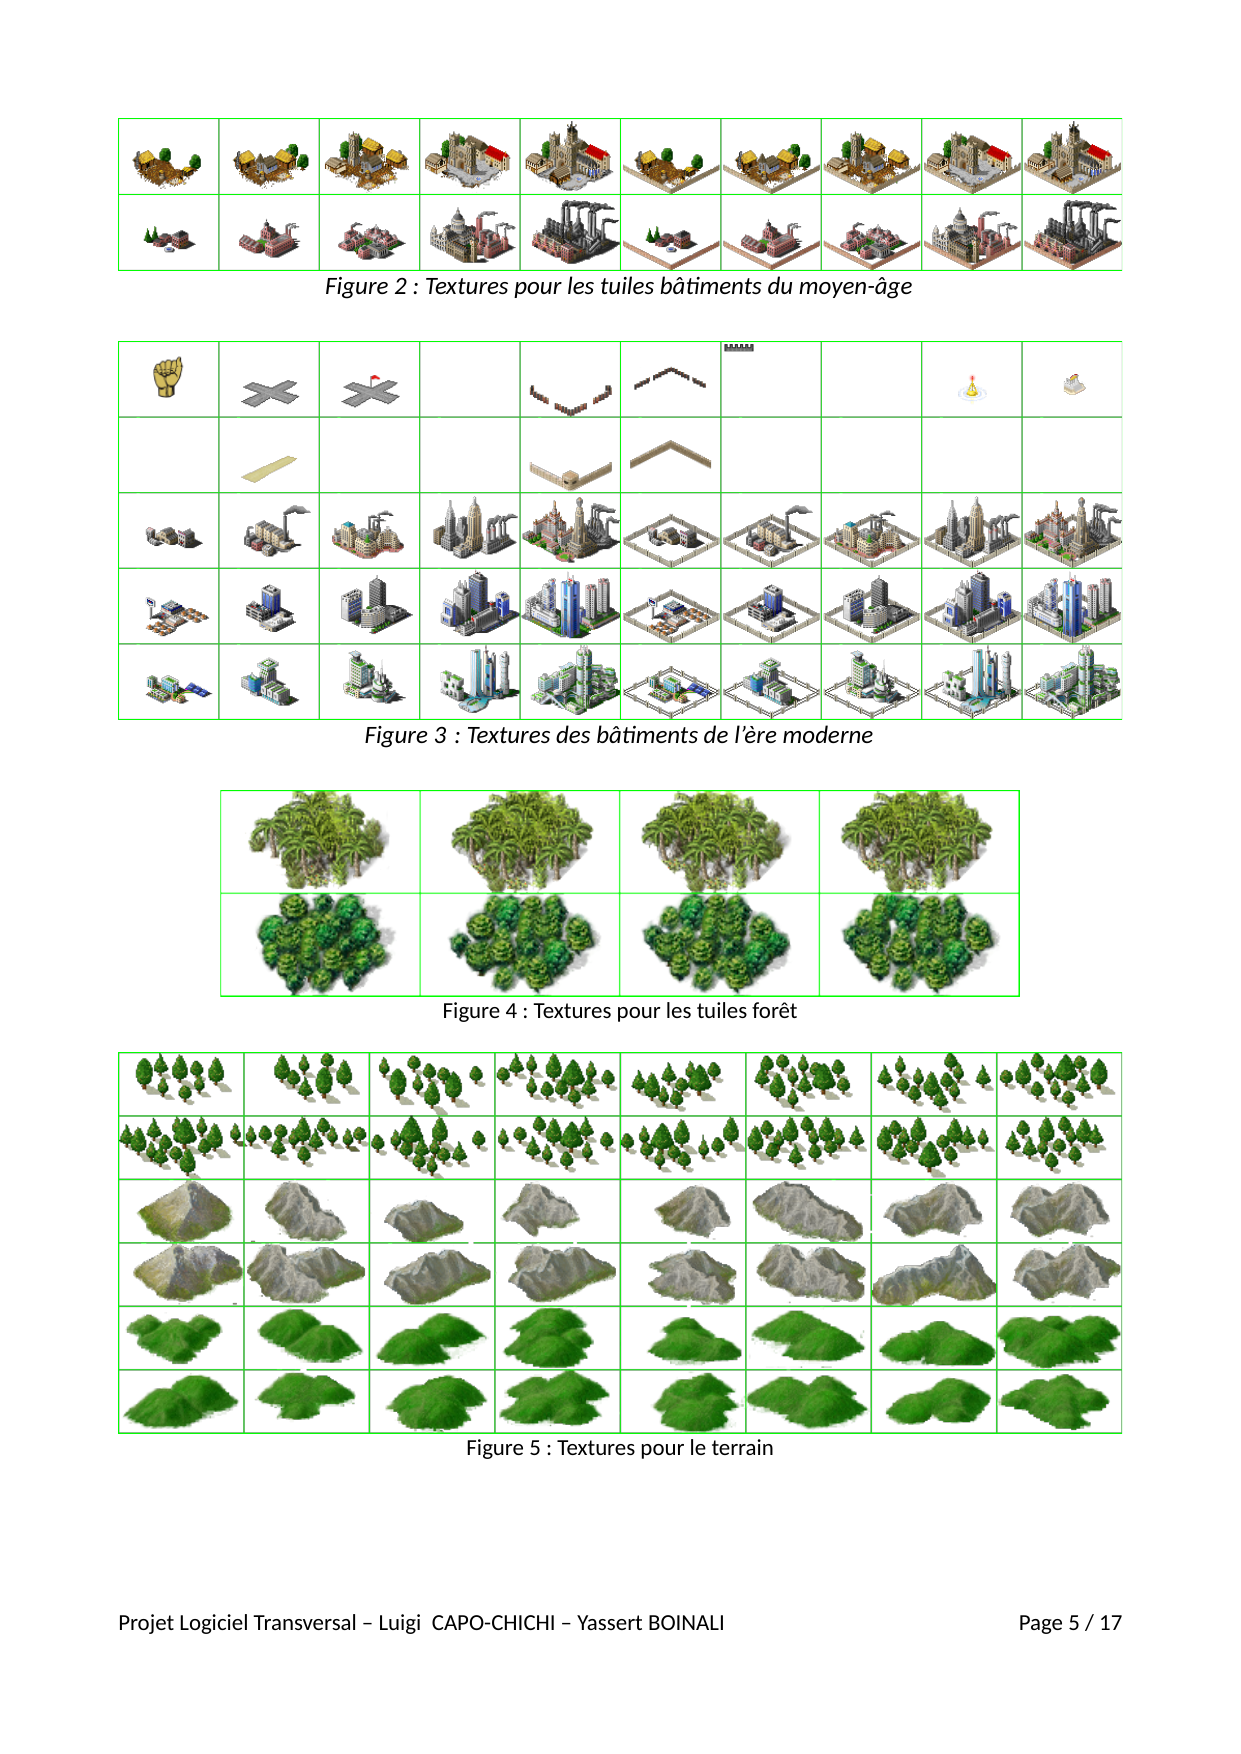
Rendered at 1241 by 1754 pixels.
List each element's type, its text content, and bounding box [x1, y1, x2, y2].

text Figure 2 : Textures pour les tuiles bâtiments du moyen-âge [118, 271, 1122, 301]
picture [220, 790, 1020, 997]
text Figure 3 : Textures des bâtiments de l’ère moderne [118, 720, 1122, 750]
picture [118, 341, 1123, 720]
picture [118, 1052, 1123, 1434]
text Figure 5 : Textures pour le terrain [118, 1434, 1122, 1461]
picture [118, 118, 1123, 271]
text Figure 4 : Textures pour les tuiles forêt [118, 997, 1122, 1024]
